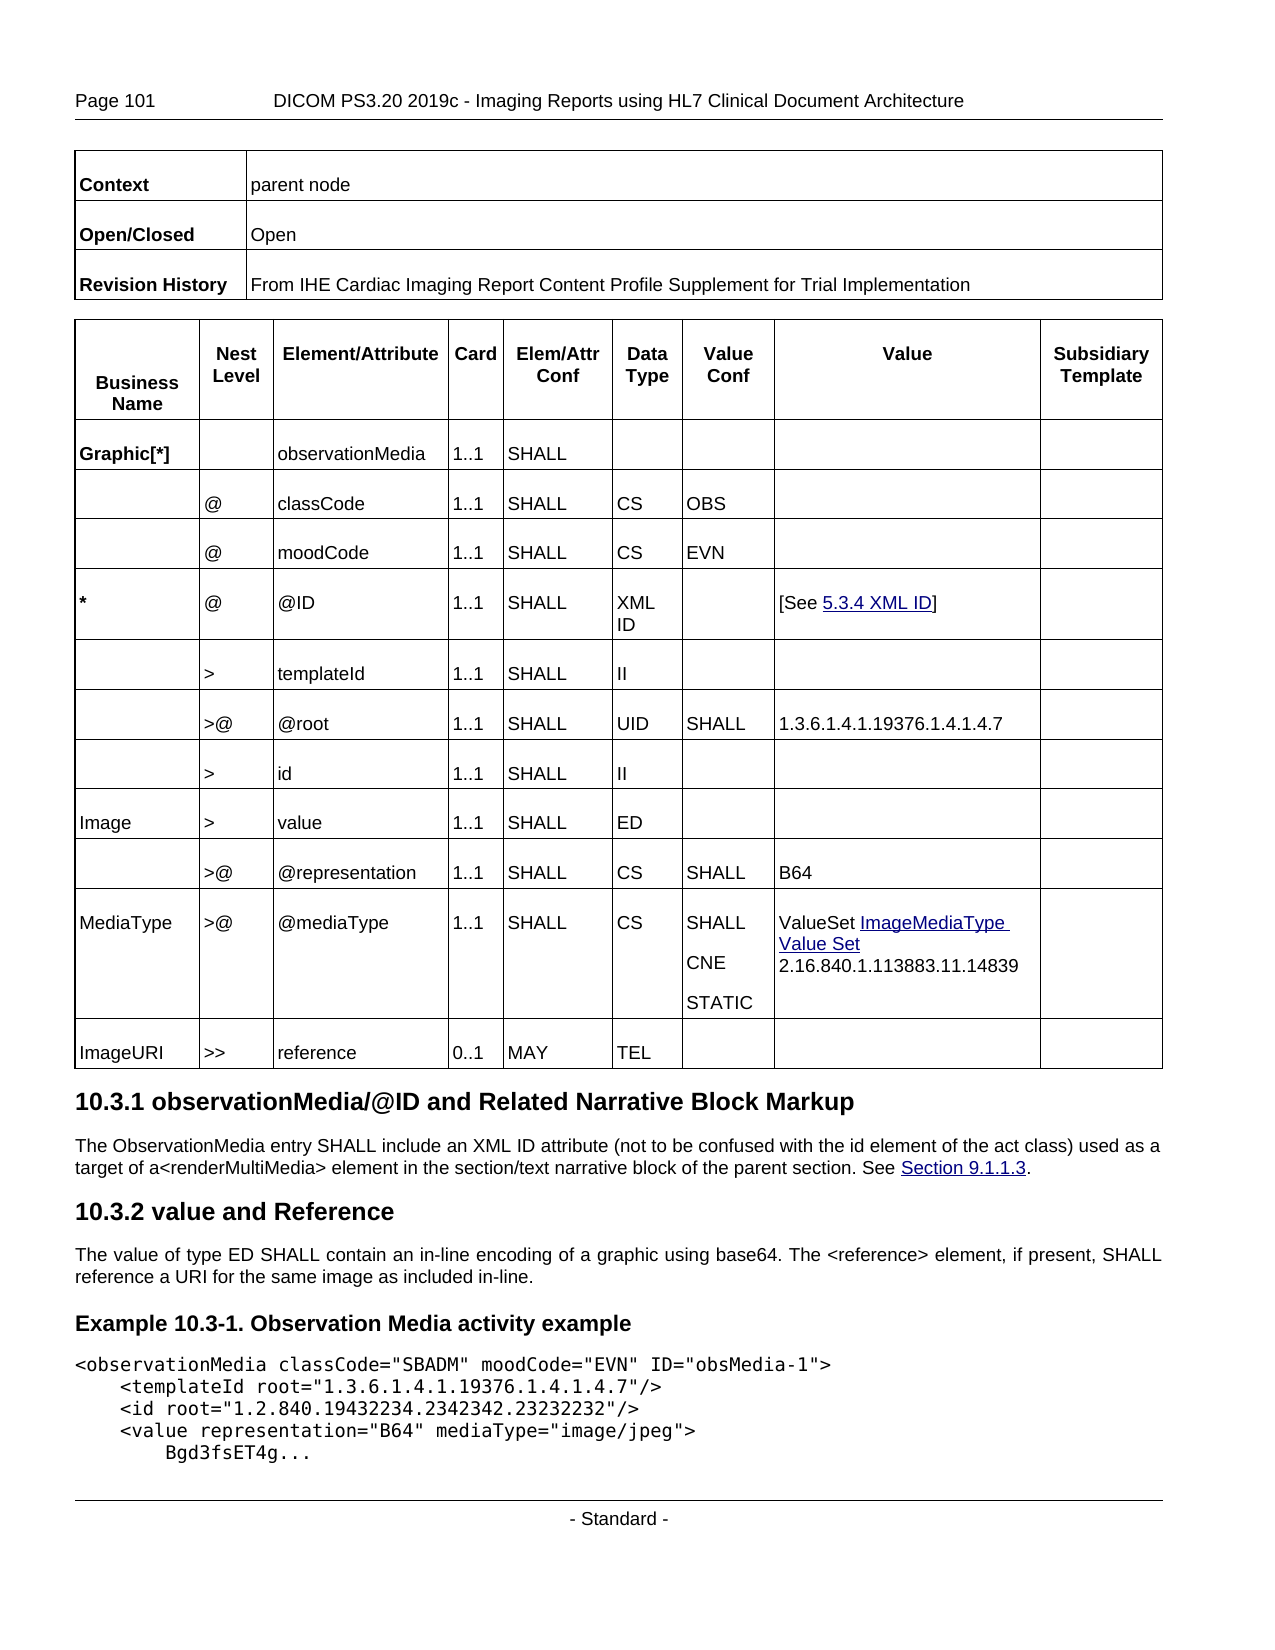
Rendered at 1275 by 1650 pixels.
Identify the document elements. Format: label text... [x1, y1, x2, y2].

table_cell [76, 470, 199, 518]
table_cell SHALL [683, 839, 774, 888]
table_header Card [449, 320, 503, 419]
table_header Elem/Attr Conf [504, 320, 612, 419]
table_cell [775, 470, 1040, 518]
table_cell [See 5.3.4 XML ID] [775, 569, 1040, 639]
table_cell Graphic[*] [76, 420, 199, 468]
table_header Value Conf [683, 320, 774, 419]
table_cell observation​Media [274, 420, 448, 468]
table_cell [1041, 519, 1162, 568]
table_cell UID [613, 690, 682, 738]
table_cell 1..1 [449, 569, 503, 639]
table_cell [775, 519, 1040, 568]
table_cell 1..1 [449, 789, 503, 838]
table_cell EVN [683, 519, 774, 568]
table_cell SHALL [504, 420, 612, 468]
table_cell SHALL [504, 889, 612, 1018]
table_cell 1..1 [449, 470, 503, 518]
table_cell MAY [504, 1019, 612, 1068]
table_cell [76, 839, 199, 888]
table_cell Open/Closed [76, 201, 246, 249]
table_cell SHALL CNE STATIC [683, 889, 774, 1018]
table_cell 1.3.6.1.4.1.19376.​1.4.1.4.7 [775, 690, 1040, 738]
table_cell @ [200, 569, 273, 639]
table_cell [1041, 889, 1162, 1018]
table_cell [1041, 740, 1162, 788]
text Example 10.3-1. Observation Media activity example [75, 1310, 1162, 1336]
table_cell From IHE Cardiac Imaging Report Content Profile Supplement for Trial Implementation [247, 250, 1162, 299]
table_cell @ [200, 519, 273, 568]
table_cell mood​Code [274, 519, 448, 568]
table_cell CS [613, 839, 682, 888]
table_cell B64 [775, 839, 1040, 888]
text <observationMedia classCode="SBADM" moodCode="EVN" ID="obsMedia-1"> <templateId root="1.3.6.1.4.1.19376.1.4.1.4.7"/> <id root="1.2.840.19432234.2342342.23232232"/> <value representation="B64" mediaType="image/jpeg"> Bgd3fsET4g... [75, 1354, 1162, 1464]
table_cell SHALL [504, 789, 612, 838]
table_cell [200, 420, 273, 468]
text 10.3.1 observationMedia/@ID and Related Narrative Block Markup [75, 1087, 1162, 1116]
table_cell class​Code [274, 470, 448, 518]
table_cell [683, 420, 774, 468]
table_cell [683, 569, 774, 639]
table_cell SHALL [504, 470, 612, 518]
table_cell Context [76, 151, 246, 200]
table_cell [1041, 690, 1162, 738]
table_header Value [775, 320, 1040, 419]
table_cell SHALL [504, 569, 612, 639]
table_cell [683, 740, 774, 788]
text 10.3.2 value and Reference [75, 1197, 1162, 1226]
table_cell SHALL [504, 839, 612, 888]
table_cell value [274, 789, 448, 838]
table_cell parent node [247, 151, 1162, 200]
table_cell [683, 1019, 774, 1068]
table_cell >@ [200, 690, 273, 738]
table_cell [76, 640, 199, 689]
table_cell [613, 420, 682, 468]
table_cell Image [76, 789, 199, 838]
table_cell 1..1 [449, 839, 503, 888]
table_cell SHALL [683, 690, 774, 738]
table_cell II [613, 640, 682, 689]
table_cell 1..1 [449, 519, 503, 568]
table_cell [1041, 789, 1162, 838]
table_cell > [200, 789, 273, 838]
table_cell [1041, 1019, 1162, 1068]
text The value of type ED SHALL contain an in-line encoding of a graphic using base64. The <reference> element, if present, SHALL reference a URI for the same image as included in-line. [75, 1244, 1162, 1287]
table_cell @ [200, 470, 273, 518]
table_cell [775, 789, 1040, 838]
table_cell 1..1 [449, 889, 503, 1018]
table_cell @root [274, 690, 448, 738]
table_header Subsidiary Template [1041, 320, 1162, 419]
table_cell [775, 1019, 1040, 1068]
table_cell > [200, 740, 273, 788]
table_cell 1..1 [449, 740, 503, 788]
table_cell [1041, 470, 1162, 518]
table_cell @representation [274, 839, 448, 888]
table_header Data Type [613, 320, 682, 419]
table_cell id [274, 740, 448, 788]
table_cell [775, 740, 1040, 788]
table_cell >@ [200, 889, 273, 1018]
table_cell Media​Type [76, 889, 199, 1018]
table_cell CS [613, 470, 682, 518]
table_cell 1..1 [449, 690, 503, 738]
table_cell >@ [200, 839, 273, 888]
table_cell 1..1 [449, 420, 503, 468]
table_cell [1041, 640, 1162, 689]
table_cell 0..1 [449, 1019, 503, 1068]
table_cell [76, 690, 199, 738]
table_cell [1041, 569, 1162, 639]
table_header Element/​Attribute [274, 320, 448, 419]
table_cell [775, 640, 1040, 689]
table_cell CS [613, 519, 682, 568]
table_cell [76, 740, 199, 788]
table_cell SHALL [504, 740, 612, 788]
table_header Business Name [76, 320, 199, 419]
table_cell [76, 519, 199, 568]
table_cell [1041, 839, 1162, 888]
table_cell SHALL [504, 690, 612, 738]
table_cell Open [247, 201, 1162, 249]
table_cell @ID [274, 569, 448, 639]
table_cell TEL [613, 1019, 682, 1068]
table_cell OBS [683, 470, 774, 518]
table_cell [683, 640, 774, 689]
table_cell ED [613, 789, 682, 838]
table_cell XML ID [613, 569, 682, 639]
table_cell template​Id [274, 640, 448, 689]
table_cell [1041, 420, 1162, 468]
table_cell Image​URI [76, 1019, 199, 1068]
table_cell > [200, 640, 273, 689]
table_header Nest Level [200, 320, 273, 419]
table_cell CS [613, 889, 682, 1018]
table_cell [683, 789, 774, 838]
table_cell * [76, 569, 199, 639]
table_cell ValueSet ImageMediaType Value Set 2.16.840.1.113883.11.14839 [775, 889, 1040, 1018]
table_cell reference [274, 1019, 448, 1068]
table_cell @mediaType [274, 889, 448, 1018]
table_cell II [613, 740, 682, 788]
table_cell Revision History [76, 250, 246, 299]
table_cell SHALL [504, 640, 612, 689]
table_cell [775, 420, 1040, 468]
table_cell 1..1 [449, 640, 503, 689]
table_cell SHALL [504, 519, 612, 568]
text The ObservationMedia entry SHALL include an XML ID attribute (not to be confused with the id element of the act class) used as a target of a<renderMultiMedia> element in the section/text narrative block of the parent section. See Section 9.1.1.3. [75, 1135, 1162, 1178]
table_cell >> [200, 1019, 273, 1068]
